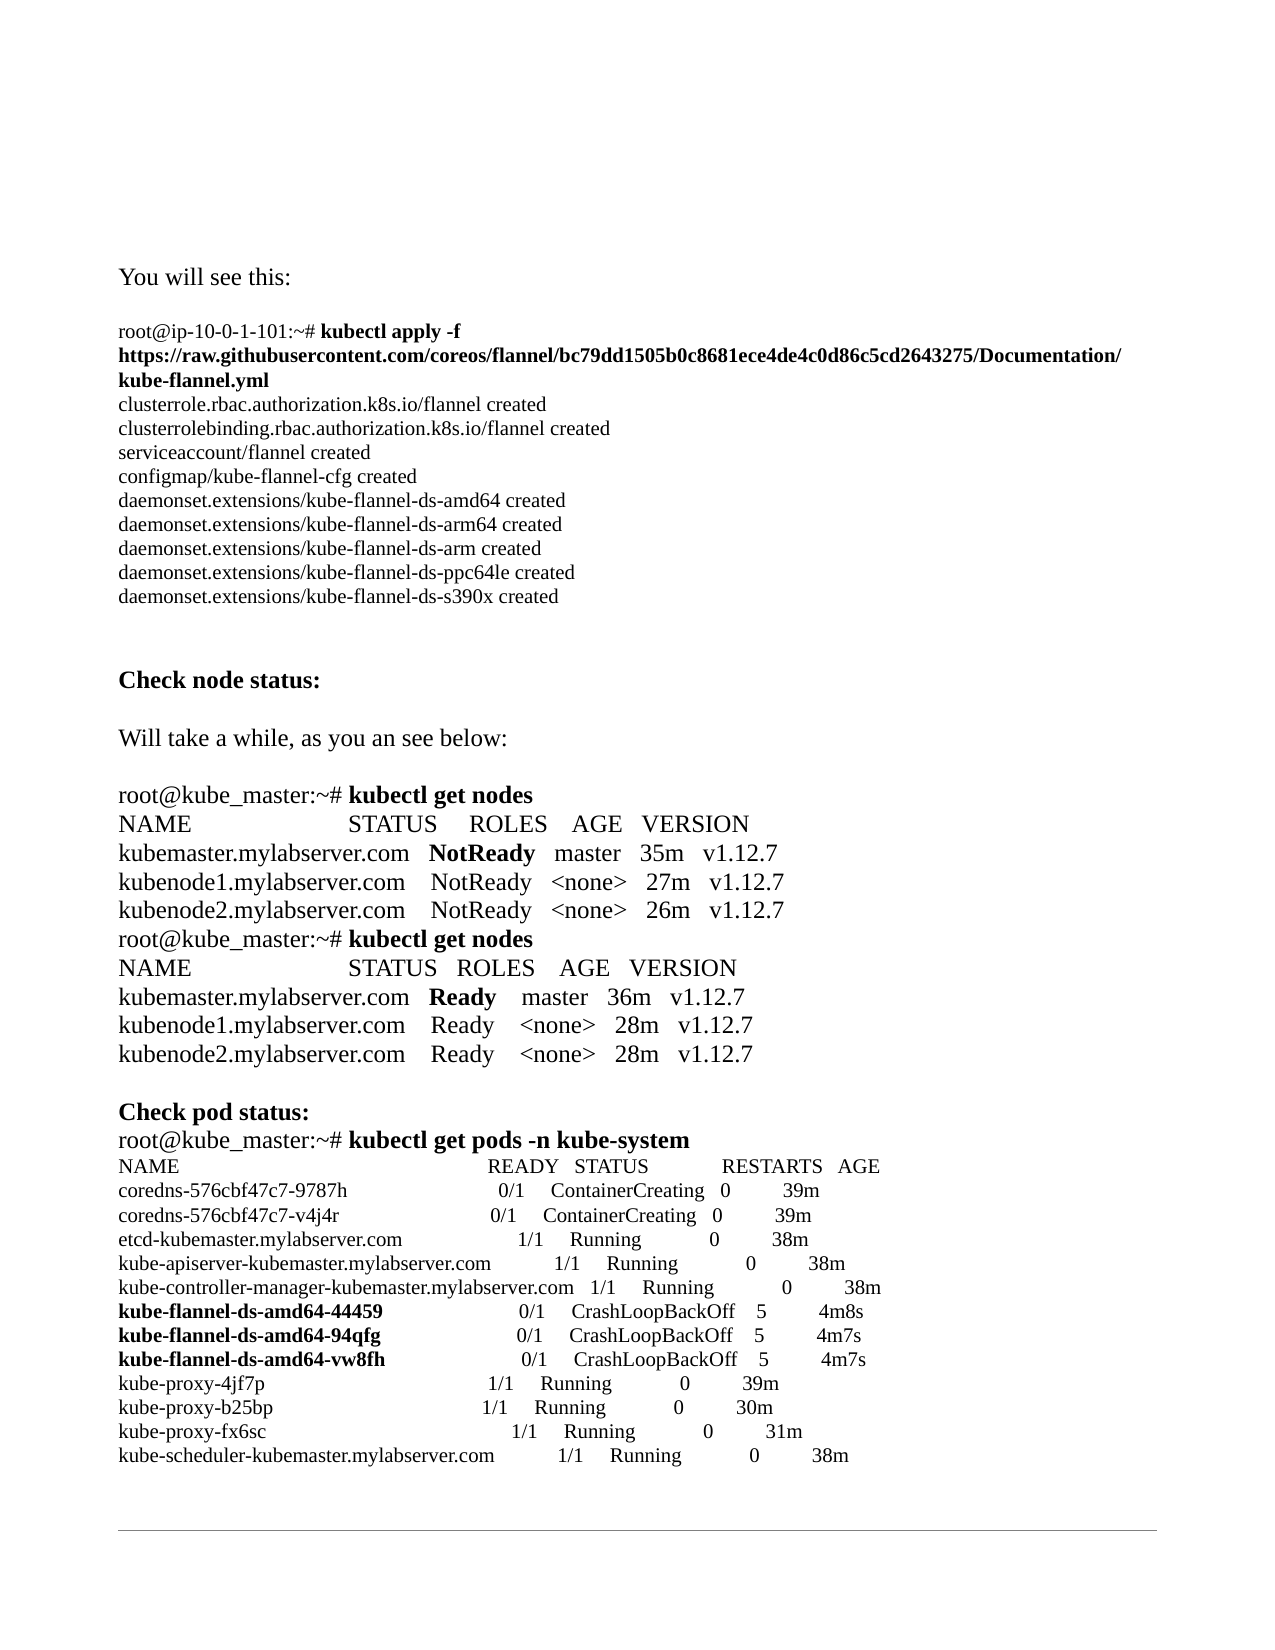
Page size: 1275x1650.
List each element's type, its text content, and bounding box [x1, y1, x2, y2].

text NAME STATUS ROLES AGE VERSION [118, 953, 1157, 982]
text coredns-576cbf47c7-9787h 0/1 ContainerCreating 0 39m [118, 1178, 1157, 1202]
text daemonset.extensions/kube-flannel-ds-ppc64le created [118, 560, 1157, 584]
text Check pod status: [118, 1097, 1157, 1126]
text daemonset.extensions/kube-flannel-ds-s390x created [118, 584, 1157, 608]
text kube-flannel-ds-amd64-44459 0/1 CrashLoopBackOff 5 4m8s [118, 1299, 1157, 1323]
text NAME STATUS ROLES AGE VERSION [118, 809, 1157, 838]
text kube-controller-manager-kubemaster.mylabserver.com 1/1 Running 0 38m [118, 1275, 1157, 1299]
text daemonset.extensions/kube-flannel-ds-amd64 created [118, 488, 1157, 512]
text Will take a while, as you an see below: [118, 723, 1157, 752]
text configmap/kube-flannel-cfg created [118, 464, 1157, 488]
text clusterrole.rbac.authorization.k8s.io/flannel created [118, 392, 1157, 416]
text kubenode2.mylabserver.com NotReady <none> 26m v1.12.7 [118, 896, 1157, 924]
text serviceaccount/flannel created [118, 440, 1157, 464]
text kubemaster.mylabserver.com Ready master 36m v1.12.7 [118, 982, 1157, 1011]
text coredns-576cbf47c7-v4j4r 0/1 ContainerCreating 0 39m [118, 1202, 1157, 1227]
text kubenode1.mylabserver.com NotReady <none> 27m v1.12.7 [118, 867, 1157, 896]
text kubenode1.mylabserver.com Ready <none> 28m v1.12.7 [118, 1011, 1157, 1039]
text clusterrolebinding.rbac.authorization.k8s.io/flannel created [118, 416, 1157, 440]
text daemonset.extensions/kube-flannel-ds-arm64 created [118, 512, 1157, 536]
text kube-proxy-fx6sc 1/1 Running 0 31m [118, 1419, 1157, 1443]
text root@kube_master:~# kubectl get pods -n kube-system [118, 1126, 1157, 1154]
text daemonset.extensions/kube-flannel-ds-arm created [118, 536, 1157, 560]
text root@kube_master:~# kubectl get nodes [118, 781, 1157, 809]
text kube-flannel-ds-amd64-vw8fh 0/1 CrashLoopBackOff 5 4m7s [118, 1347, 1157, 1371]
text root@ip-10-0-1-101:~# kubectl apply -f https://raw.githubusercontent.com/coreos/flannel/bc79dd1505b0c8681ece4de4c0d86c5cd2643275/Documentation/kube-flannel.yml [118, 319, 1157, 392]
text Check node status: [118, 666, 1157, 694]
text You will see this: [118, 262, 1157, 291]
text NAME READY STATUS RESTARTS AGE [118, 1154, 1157, 1178]
text kube-scheduler-kubemaster.mylabserver.com 1/1 Running 0 38m [118, 1443, 1157, 1467]
text root@kube_master:~# kubectl get nodes [118, 924, 1157, 953]
text kube-proxy-b25bp 1/1 Running 0 30m [118, 1395, 1157, 1419]
text kube-apiserver-kubemaster.mylabserver.com 1/1 Running 0 38m [118, 1251, 1157, 1275]
text kubemaster.mylabserver.com NotReady master 35m v1.12.7 [118, 838, 1157, 867]
text kubenode2.mylabserver.com Ready <none> 28m v1.12.7 [118, 1039, 1157, 1068]
text kube-flannel-ds-amd64-94qfg 0/1 CrashLoopBackOff 5 4m7s [118, 1323, 1157, 1347]
text kube-proxy-4jf7p 1/1 Running 0 39m [118, 1371, 1157, 1395]
text etcd-kubemaster.mylabserver.com 1/1 Running 0 38m [118, 1227, 1157, 1251]
